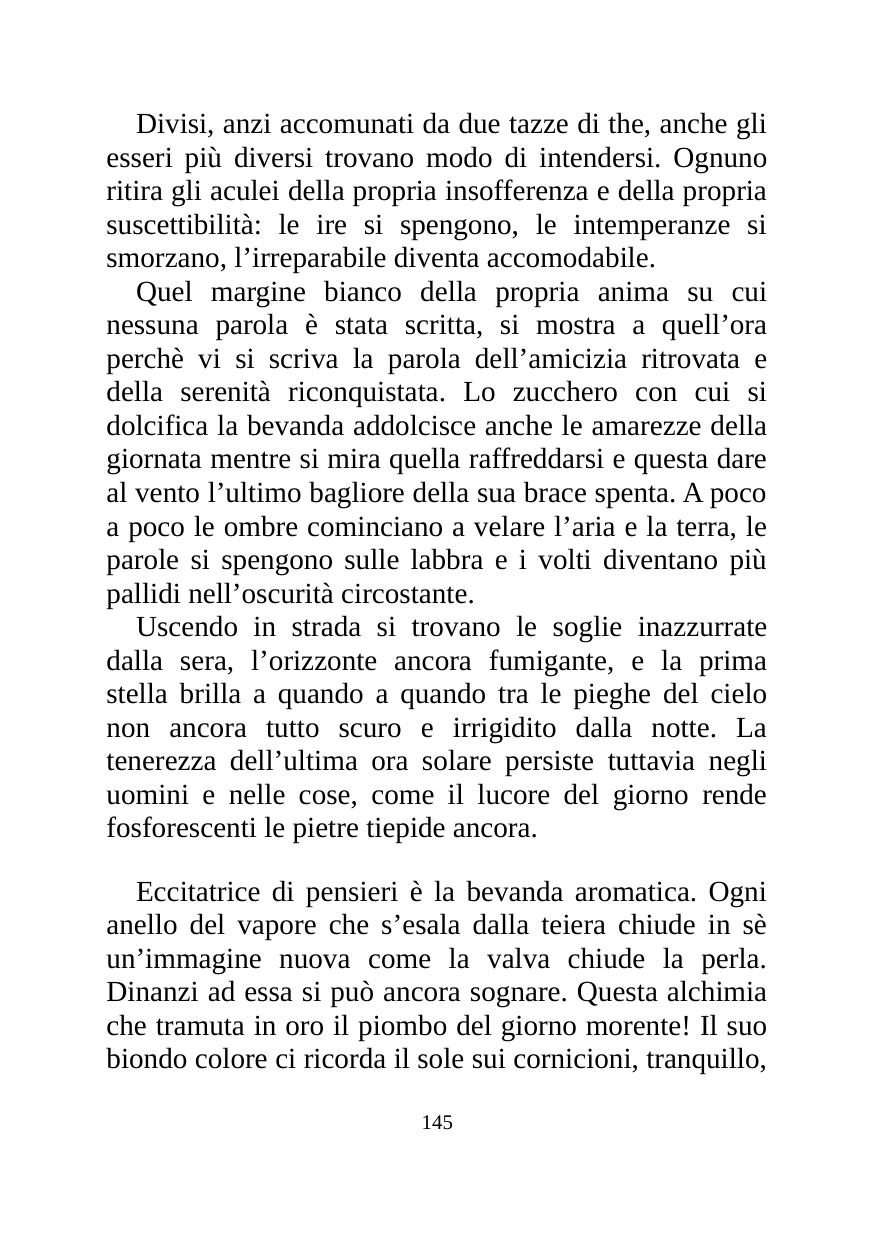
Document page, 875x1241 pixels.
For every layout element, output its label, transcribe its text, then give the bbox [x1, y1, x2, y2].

text Quel margine bianco della propria anima su cui nessuna parola è stata scritta, si mostra a quell’ora perchè vi si scriva la parola dell’amicizia ritrovata e della serenità riconquistata. Lo zucchero con cui si dolcifica la bevanda addolcisce anche le amarezze della giornata mentre si mira quella raffreddarsi e questa dare al vento l’ultimo bagliore della sua brace spenta. A poco a poco le ombre cominciano a velare l’aria e la terra, le parole si spengono sulle labbra e i volti diventano più pallidi nell’oscurità circostante. [106, 274, 768, 609]
text Eccitatrice di pensieri è la bevanda aromatica. Ogni anello del vapore che s’esala dalla teiera chiude in sè un’immagine nuova come la valva chiude la perla. Dinanzi ad essa si può ancora sognare. Questa alchimia che tramuta in oro il piombo del giorno morente! Il suo biondo colore ci ricorda il sole sui cornicioni, tranquillo, [106, 874, 768, 1075]
text Divisi, anzi accomunati da due tazze di the, anche gli esseri più diversi trovano modo di intendersi. Ognuno ritira gli aculei della propria insofferenza e della propria suscettibilità: le ire si spengono, le intemperanze si smorzano, l’irreparabile diventa accomodabile. [106, 106, 768, 274]
text Uscendo in strada si trovano le soglie inazzurrate dalla sera, l’orizzonte ancora fumigante, e la prima stella brilla a quando a quando tra le pieghe del cielo non ancora tutto scuro e irrigidito dalla notte. La tenerezza dell’ultima ora solare persiste tuttavia negli uomini e nelle cose, come il lucore del giorno rende fosforescenti le pietre tiepide ancora. [106, 609, 768, 844]
